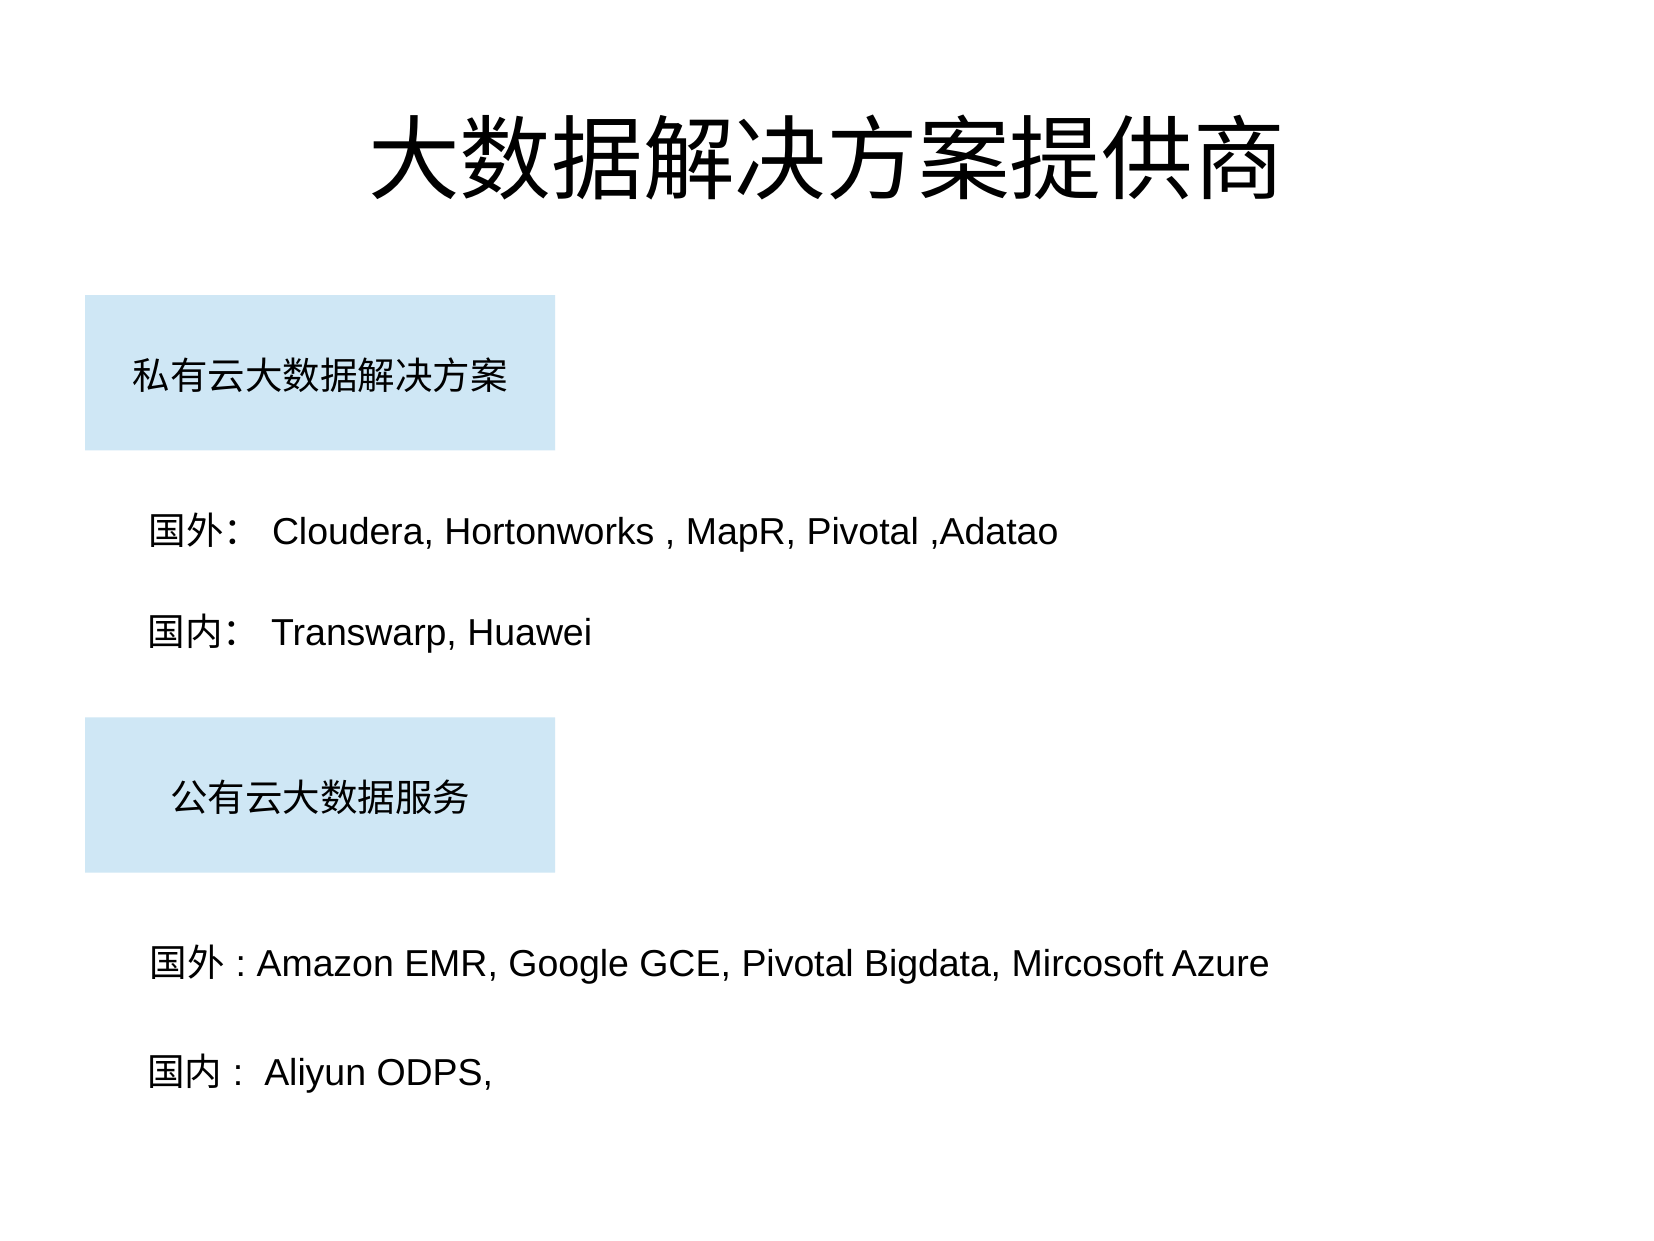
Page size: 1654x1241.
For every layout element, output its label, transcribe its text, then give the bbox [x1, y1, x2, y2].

text_box 国内: Aliyun ODPS, [132, 1035, 558, 1100]
text_box 国内：Transwarp, Huawei [133, 594, 606, 659]
text_box 国外: Amazon EMR, Google GCE, Pivotal Bigdata, Mircosoft Azure [135, 925, 1282, 990]
text_box 公有云大数据服务 [85, 717, 556, 873]
text_box 国外：Cloudera, Hortonworks , MapR, Pivotal ,Adatao [134, 493, 1094, 558]
title 大数据解决方案提供商 [82, 49, 1571, 257]
text_box 私有云大数据解决方案 [85, 295, 556, 451]
